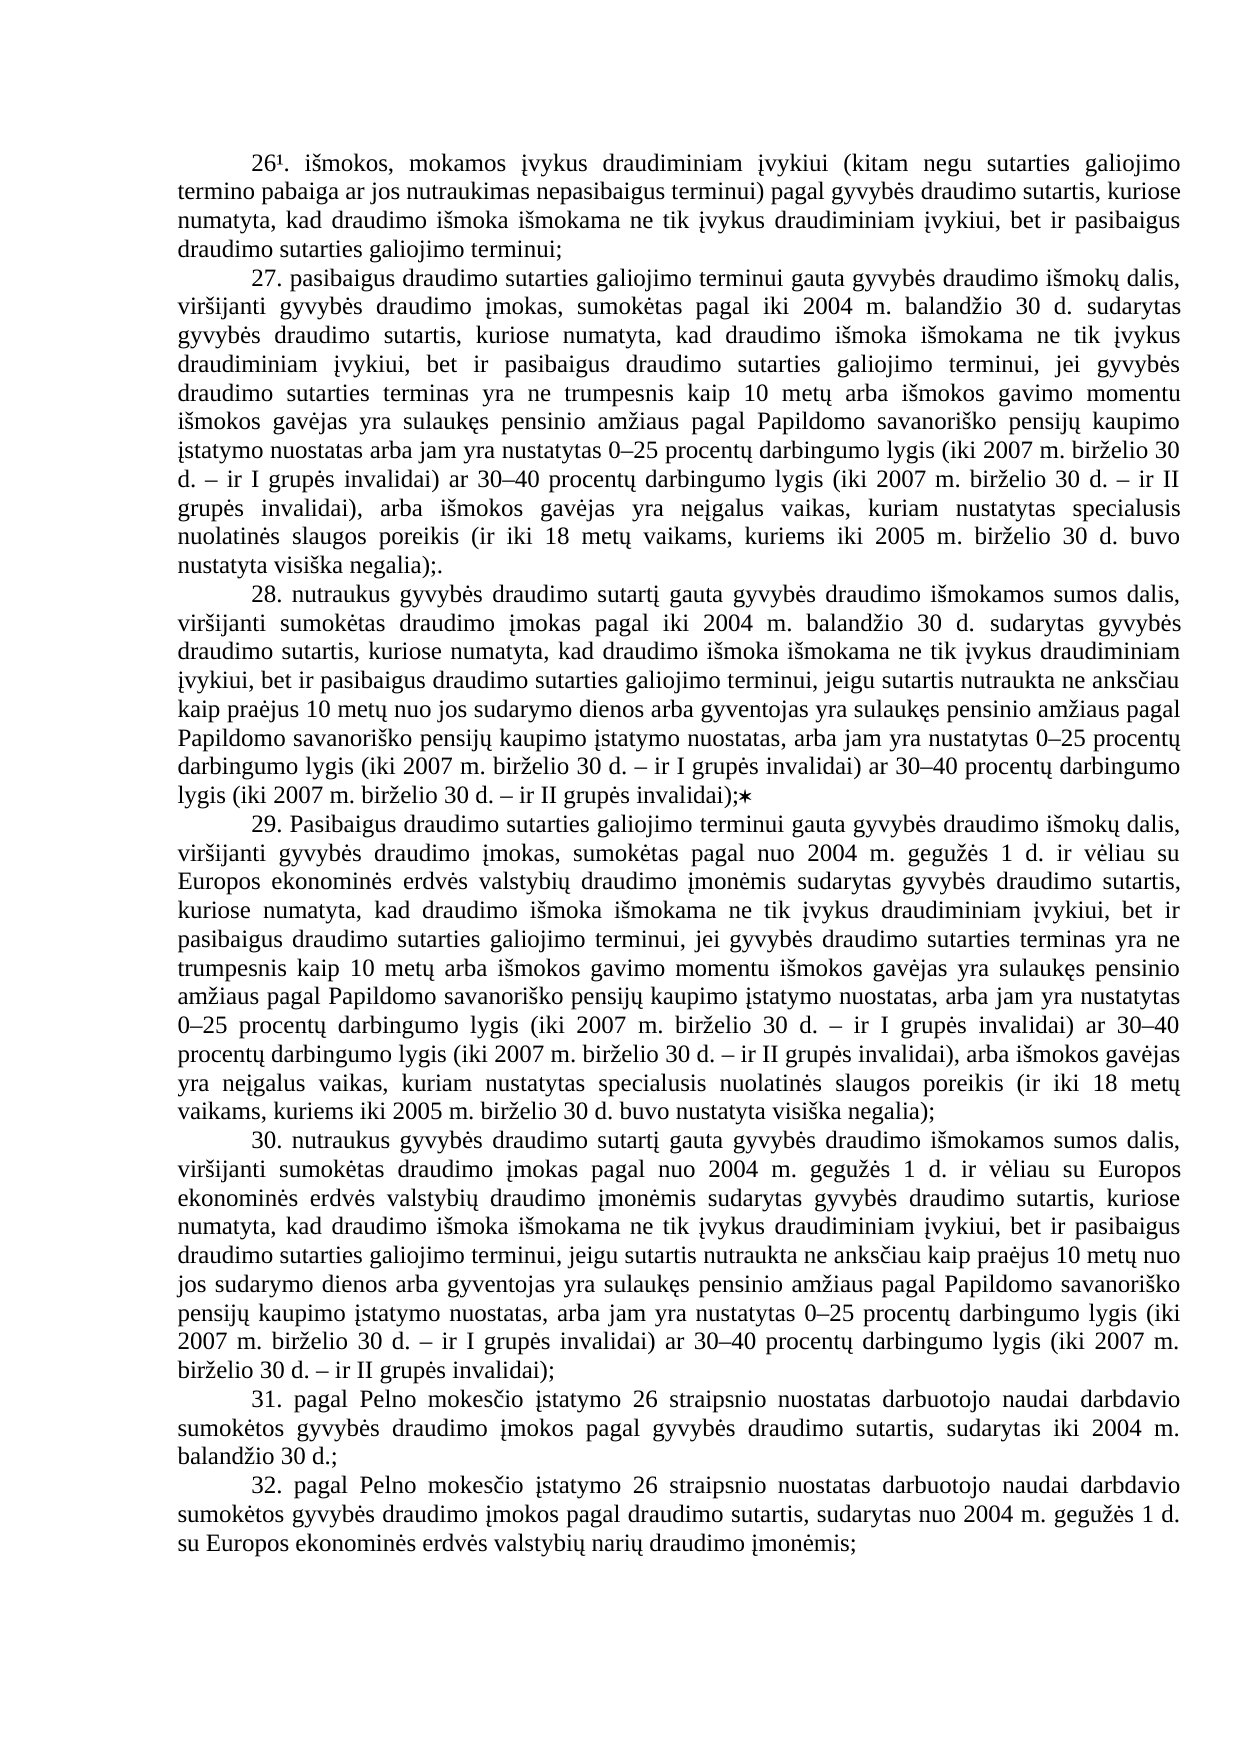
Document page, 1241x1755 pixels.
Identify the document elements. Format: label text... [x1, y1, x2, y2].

text 29. Pasibaigus draudimo sutarties galiojimo terminui gauta gyvybės draudimo išmokų dalis, viršijanti gyvybės draudimo įmokas, sumokėtas pagal nuo 2004 m. gegužės 1 d. ir vėliau su Europos ekonominės erdvės valstybių draudimo įmonėmis sudarytas gyvybės draudimo sutartis, kuriose numatyta, kad draudimo išmoka išmokama ne tik įvykus draudiminiam įvykiui, bet ir pasibaigus draudimo sutarties galiojimo terminui, jei gyvybės draudimo sutarties terminas yra ne trumpesnis kaip 10 metų arba išmokos gavimo momentu išmokos gavėjas yra sulaukęs pensinio amžiaus pagal Papildomo savanoriško pensijų kaupimo įstatymo nuostatas, arba jam yra nustatytas 0–25 procentų darbingumo lygis (iki 2007 m. birželio 30 d. – ir I grupės invalidai) ar 30–40 procentų darbingumo lygis (iki 2007 m. birželio 30 d. – ir II grupės invalidai), arba išmokos gavėjas yra neįgalus vaikas, kuriam nustatytas specialusis nuolatinės slaugos poreikis (ir iki 18 metų vaikams, kuriems iki 2005 m. birželio 30 d. buvo nustatyta visiška negalia); [177, 809, 1181, 1125]
text 31. pagal Pelno mokesčio įstatymo 26 straipsnio nuostatas darbuotojo naudai darbdavio sumokėtos gyvybės draudimo įmokos pagal gyvybės draudimo sutartis, sudarytas iki 2004 m. balandžio 30 d.; [177, 1384, 1181, 1470]
text 28. nutraukus gyvybės draudimo sutartį gauta gyvybės draudimo išmokamos sumos dalis, viršijanti sumokėtas draudimo įmokas pagal iki 2004 m. balandžio 30 d. sudarytas gyvybės draudimo sutartis, kuriose numatyta, kad draudimo išmoka išmokama ne tik įvykus draudiminiam įvykiui, bet ir pasibaigus draudimo sutarties galiojimo terminui, jeigu sutartis nutraukta ne anksčiau kaip praėjus 10 metų nuo jos sudarymo dienos arba gyventojas yra sulaukęs pensinio amžiaus pagal Papildomo savanoriško pensijų kaupimo įstatymo nuostatas, arba jam yra nustatytas 0–25 procentų darbingumo lygis (iki 2007 m. birželio 30 d. – ir I grupės invalidai) ar 30–40 procentų darbingumo lygis (iki 2007 m. birželio 30 d. – ir II grupės invalidai); [177, 579, 1181, 809]
text 32. pagal Pelno mokesčio įstatymo 26 straipsnio nuostatas darbuotojo naudai darbdavio sumokėtos gyvybės draudimo įmokos pagal draudimo sutartis, sudarytas nuo 2004 m. gegužės 1 d. su Europos ekonominės erdvės valstybių narių draudimo įmonėmis; [177, 1470, 1181, 1556]
text 30. nutraukus gyvybės draudimo sutartį gauta gyvybės draudimo išmokamos sumos dalis, viršijanti sumokėtas draudimo įmokas pagal nuo 2004 m. gegužės 1 d. ir vėliau su Europos ekonominės erdvės valstybių draudimo įmonėmis sudarytas gyvybės draudimo sutartis, kuriose numatyta, kad draudimo išmoka išmokama ne tik įvykus draudiminiam įvykiui, bet ir pasibaigus draudimo sutarties galiojimo terminui, jeigu sutartis nutraukta ne anksčiau kaip praėjus 10 metų nuo jos sudarymo dienos arba gyventojas yra sulaukęs pensinio amžiaus pagal Papildomo savanoriško pensijų kaupimo įstatymo nuostatas, arba jam yra nustatytas 0–25 procentų darbingumo lygis (iki 2007 m. birželio 30 d. – ir I grupės invalidai) ar 30–40 procentų darbingumo lygis (iki 2007 m. birželio 30 d. – ir II grupės invalidai); [177, 1125, 1181, 1384]
text 26¹. išmokos, mokamos įvykus draudiminiam įvykiui (kitam negu sutarties galiojimo termino pabaiga ar jos nutraukimas nepasibaigus terminui) pagal gyvybės draudimo sutartis, kuriose numatyta, kad draudimo išmoka išmokama ne tik įvykus draudiminiam įvykiui, bet ir pasibaigus draudimo sutarties galiojimo terminui; [177, 148, 1181, 263]
text 27. pasibaigus draudimo sutarties galiojimo terminui gauta gyvybės draudimo išmokų dalis, viršijanti gyvybės draudimo įmokas, sumokėtas pagal iki 2004 m. balandžio 30 d. sudarytas gyvybės draudimo sutartis, kuriose numatyta, kad draudimo išmoka išmokama ne tik įvykus draudiminiam įvykiui, bet ir pasibaigus draudimo sutarties galiojimo terminui, jei gyvybės draudimo sutarties terminas yra ne trumpesnis kaip 10 metų arba išmokos gavimo momentu išmokos gavėjas yra sulaukęs pensinio amžiaus pagal Papildomo savanoriško pensijų kaupimo įstatymo nuostatas arba jam yra nustatytas 0–25 procentų darbingumo lygis (iki 2007 m. birželio 30 d. – ir I grupės invalidai) ar 30–40 procentų darbingumo lygis (iki 2007 m. birželio 30 d. – ir II grupės invalidai), arba išmokos gavėjas yra neįgalus vaikas, kuriam nustatytas specialusis nuolatinės slaugos poreikis (ir iki 18 metų vaikams, kuriems iki 2005 m. birželio 30 d. buvo nustatyta visiška negalia);. [177, 263, 1181, 579]
